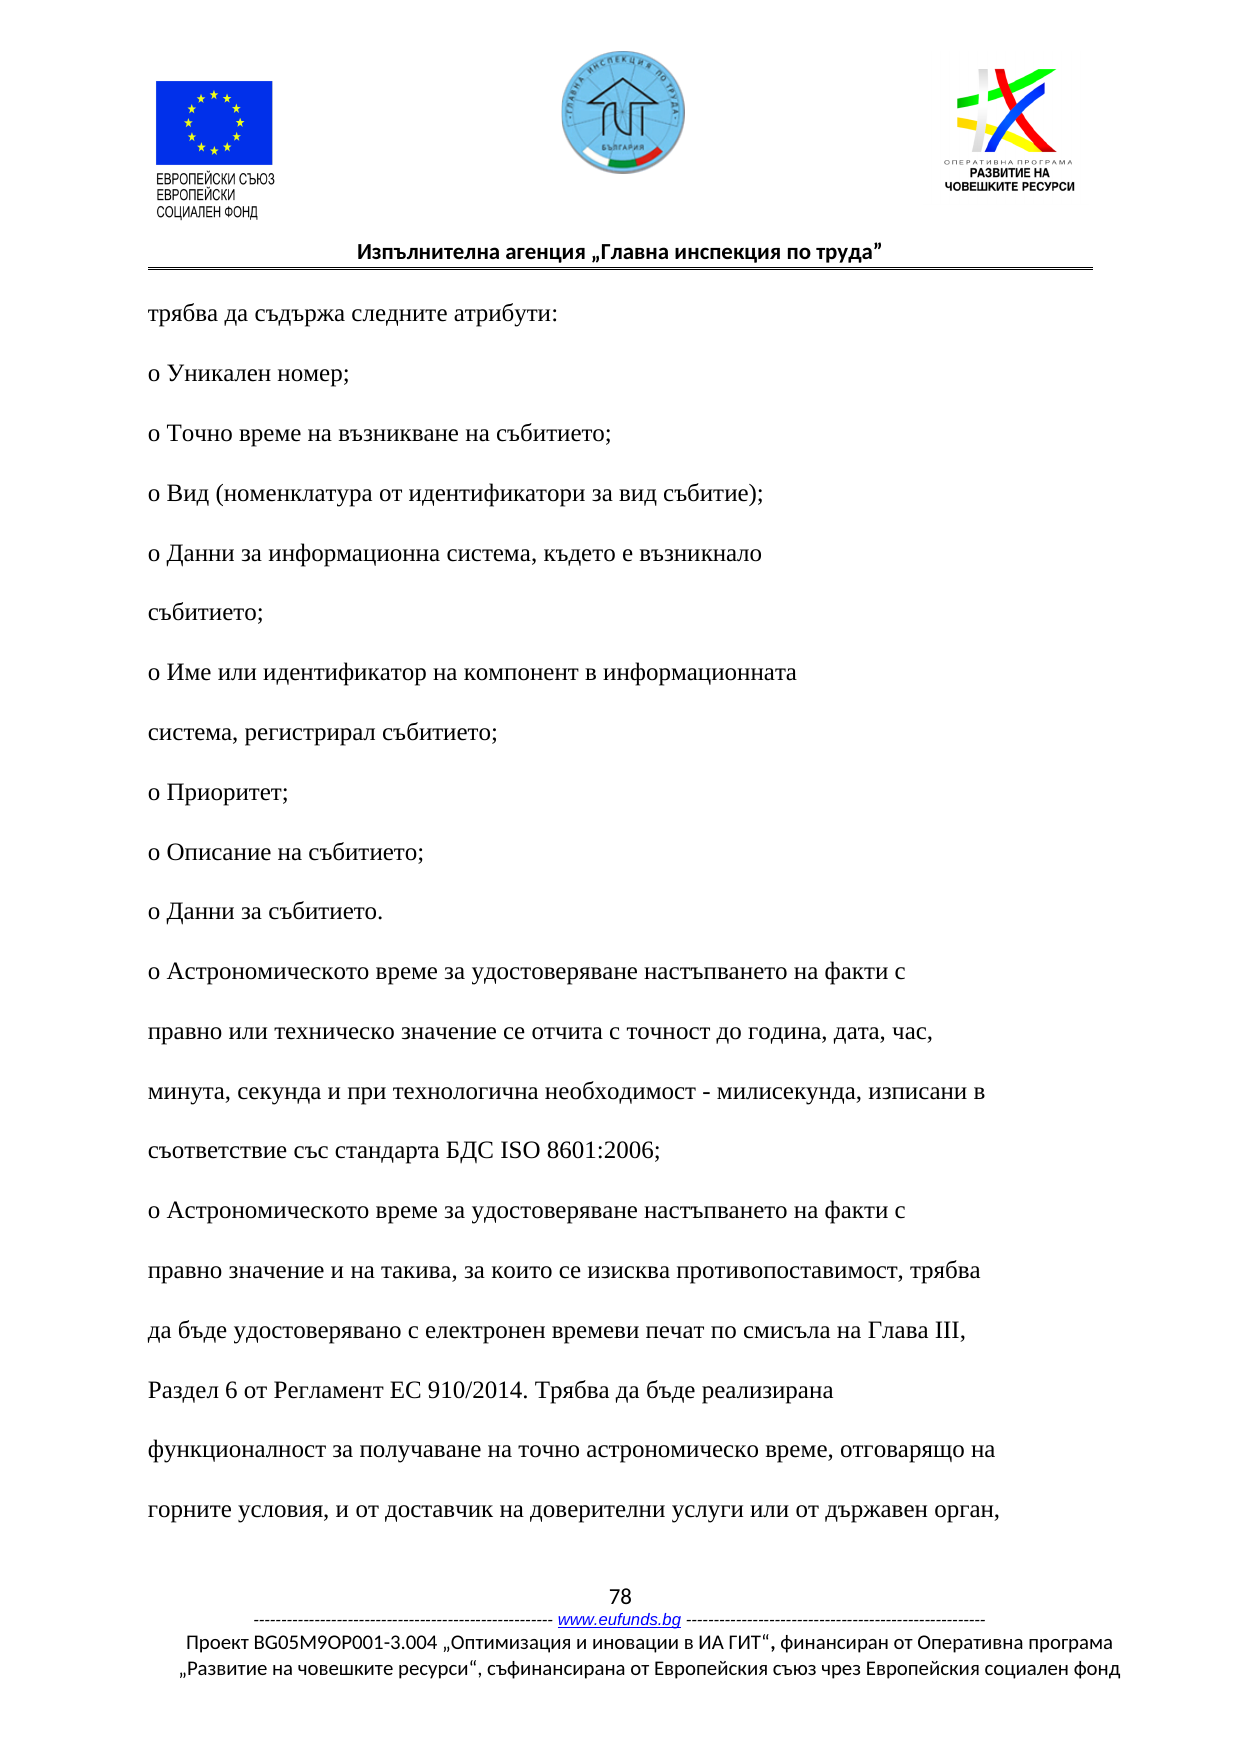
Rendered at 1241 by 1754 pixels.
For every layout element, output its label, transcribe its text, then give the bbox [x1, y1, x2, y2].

text o Описание на събитието; [148, 837, 1093, 865]
text съответствие със стандарта БДС ISO 8601:2006; [148, 1136, 1093, 1164]
text да бъде удостоверявано с електронен времеви печат по смисъла на Глава III, [148, 1315, 1093, 1344]
text минута, секунда и при технологична необходимост - милисекунда, изписани в [148, 1076, 1093, 1104]
text функционалност за получаване на точно астрономическо време, отговарящо на [148, 1434, 1093, 1463]
text система, регистрирал събитието; [148, 717, 1093, 746]
text o Астрономическото време за удостоверяване настъпването на факти с [148, 1195, 1093, 1224]
text o Данни за събитието. [148, 896, 1093, 925]
text o Данни за информационна система, където е възникнало [148, 538, 1093, 566]
text събитието; [148, 597, 1093, 626]
text правно значение и на такива, за които се изисква противопоставимост, трябва [148, 1255, 1093, 1284]
text Раздел 6 от Регламент ЕС 910/2014. Трябва да бъде реализирана [148, 1375, 1093, 1403]
text правно или техническо значение се отчита с точност до година, дата, час, [148, 1016, 1093, 1045]
text o Уникален номер; [148, 358, 1093, 387]
text горните условия, и от доставчик на доверителни услуги или от държавен орган, [148, 1494, 1093, 1523]
text o Приоритет; [148, 777, 1093, 806]
text трябва да съдържа следните атрибути: [148, 298, 1093, 327]
text o Точно време на възникване на събитието; [148, 418, 1093, 447]
text o Астрономическото време за удостоверяване настъпването на факти с [148, 956, 1093, 985]
text o Вид (номенклатура от идентификатори за вид събитие); [148, 478, 1093, 507]
text o Име или идентификатор на компонент в информационната [148, 657, 1093, 686]
